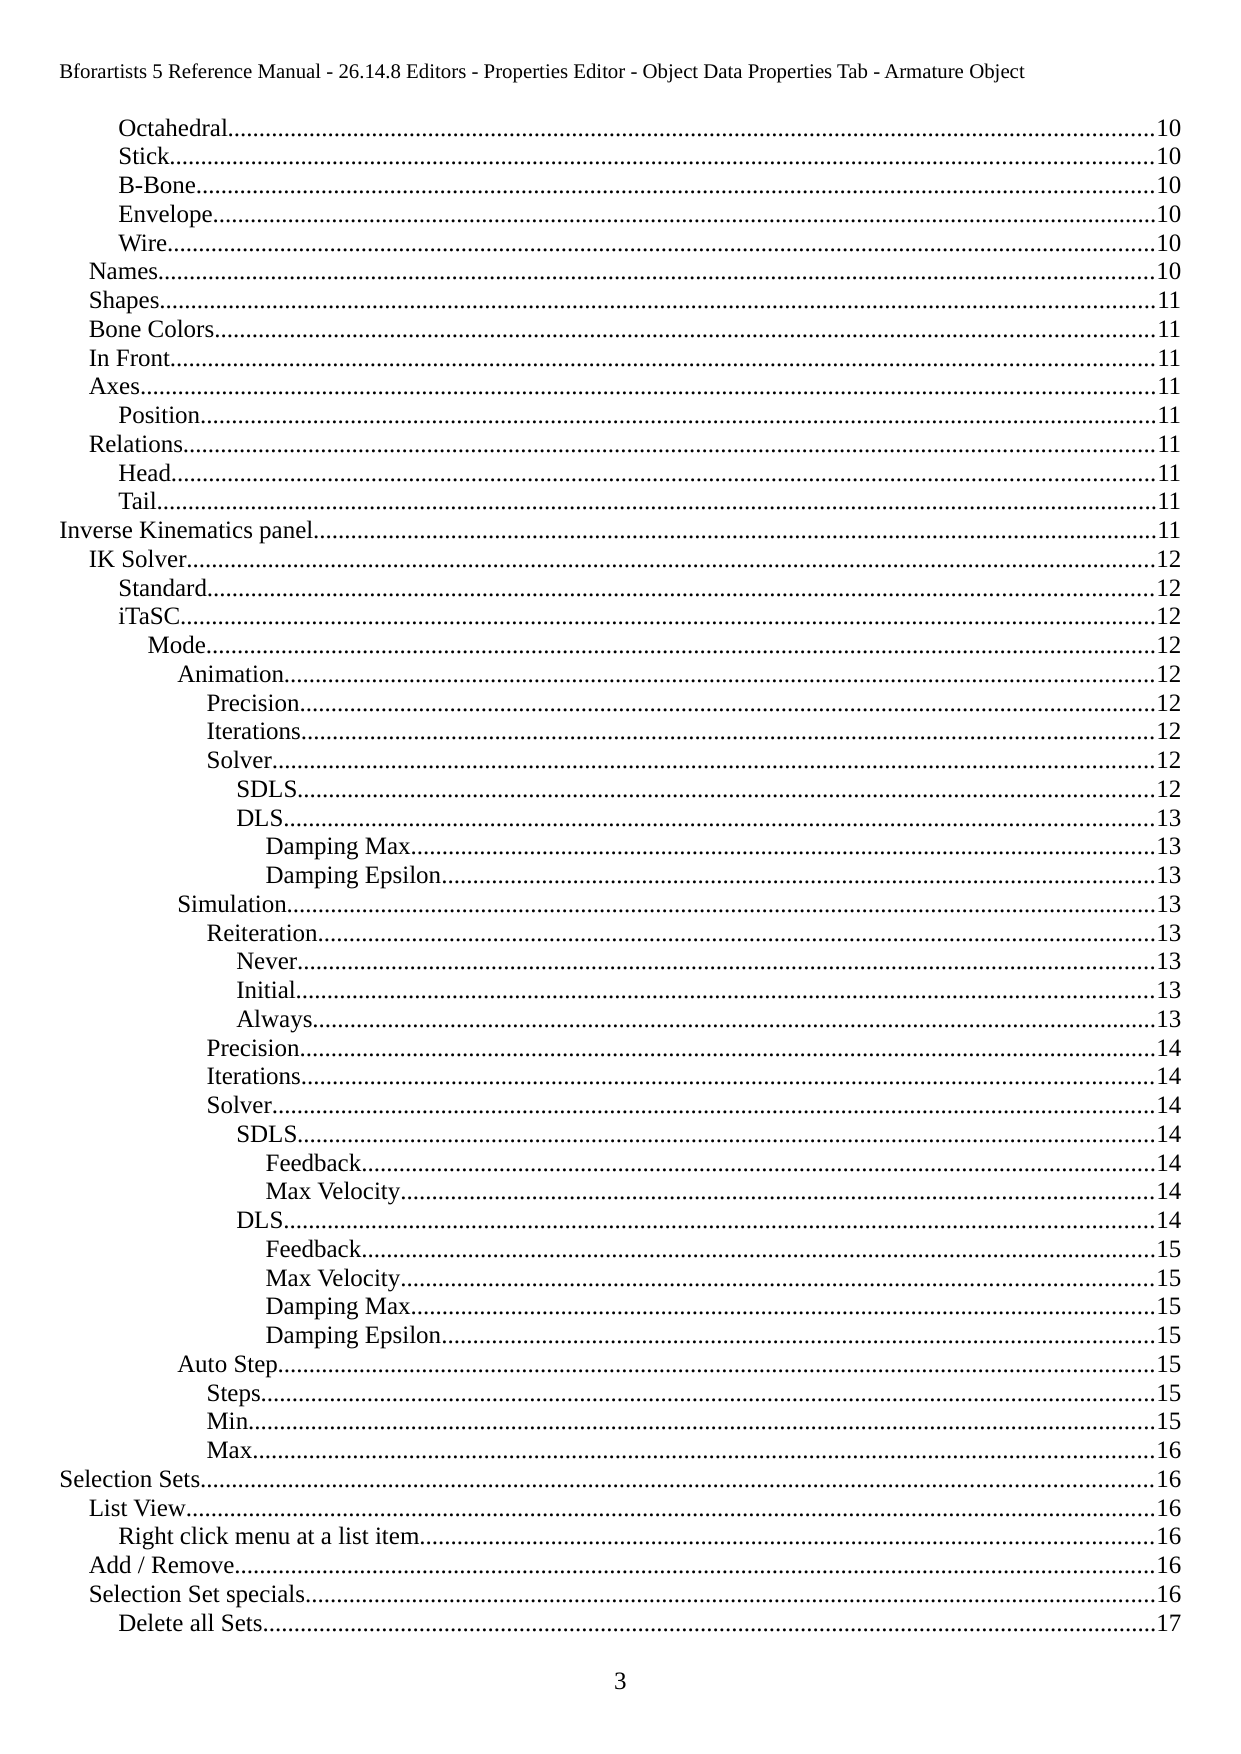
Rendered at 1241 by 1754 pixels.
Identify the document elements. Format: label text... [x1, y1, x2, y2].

text Max 16 [206, 1435, 1181, 1464]
text Damping Max 13 [265, 831, 1181, 860]
text Always 13 [236, 1004, 1181, 1033]
text Steps 15 [206, 1378, 1181, 1406]
text Inverse Kinematics panel 11 [59, 515, 1181, 544]
text Mode 12 [147, 630, 1181, 659]
text Solver 14 [206, 1090, 1181, 1119]
text Min 15 [206, 1406, 1181, 1435]
text Right click menu at a list item 16 [118, 1521, 1181, 1550]
text List View 16 [88, 1493, 1181, 1521]
text Stick 10 [118, 141, 1181, 170]
text Names 10 [88, 256, 1181, 285]
text Damping Epsilon 13 [265, 860, 1181, 889]
text SDLS 12 [236, 774, 1181, 803]
text Max Velocity 15 [265, 1263, 1181, 1291]
text Relations 11 [88, 429, 1181, 458]
text Iterations 14 [206, 1061, 1181, 1090]
text Never 13 [236, 946, 1181, 975]
text Solver 12 [206, 745, 1181, 774]
text Axes 11 [88, 371, 1181, 400]
text iTaSC 12 [118, 601, 1181, 630]
text B-Bone 10 [118, 170, 1181, 199]
text SDLS 14 [236, 1119, 1181, 1148]
text Wire 10 [118, 228, 1181, 256]
text IK Solver 12 [88, 544, 1181, 573]
text Initial 13 [236, 975, 1181, 1004]
text Simulation 13 [177, 889, 1181, 918]
text Feedback 15 [265, 1234, 1181, 1263]
text Damping Epsilon 15 [265, 1320, 1181, 1349]
text Tail 11 [118, 486, 1181, 515]
text Reiteration 13 [206, 918, 1181, 946]
text Standard 12 [118, 573, 1181, 601]
text Octahedral 10 [118, 113, 1181, 141]
text Add / Remove 16 [88, 1550, 1181, 1579]
text Delete all Sets 17 [118, 1608, 1181, 1636]
text In Front 11 [88, 343, 1181, 371]
text Max Velocity 14 [265, 1176, 1181, 1205]
text Auto Step 15 [177, 1349, 1181, 1378]
text Shapes 11 [88, 285, 1181, 314]
text Head 11 [118, 458, 1181, 486]
text Selection Set specials 16 [88, 1579, 1181, 1608]
text DLS 13 [236, 803, 1181, 831]
text Bone Colors 11 [88, 314, 1181, 343]
text Damping Max 15 [265, 1291, 1181, 1320]
text DLS 14 [236, 1205, 1181, 1234]
text Selection Sets 16 [59, 1464, 1181, 1493]
text Precision 12 [206, 688, 1181, 716]
text Precision 14 [206, 1033, 1181, 1061]
text Iterations 12 [206, 716, 1181, 745]
text Animation 12 [177, 659, 1181, 688]
text Envelope 10 [118, 199, 1181, 228]
text Position 11 [118, 400, 1181, 429]
text Feedback 14 [265, 1148, 1181, 1176]
